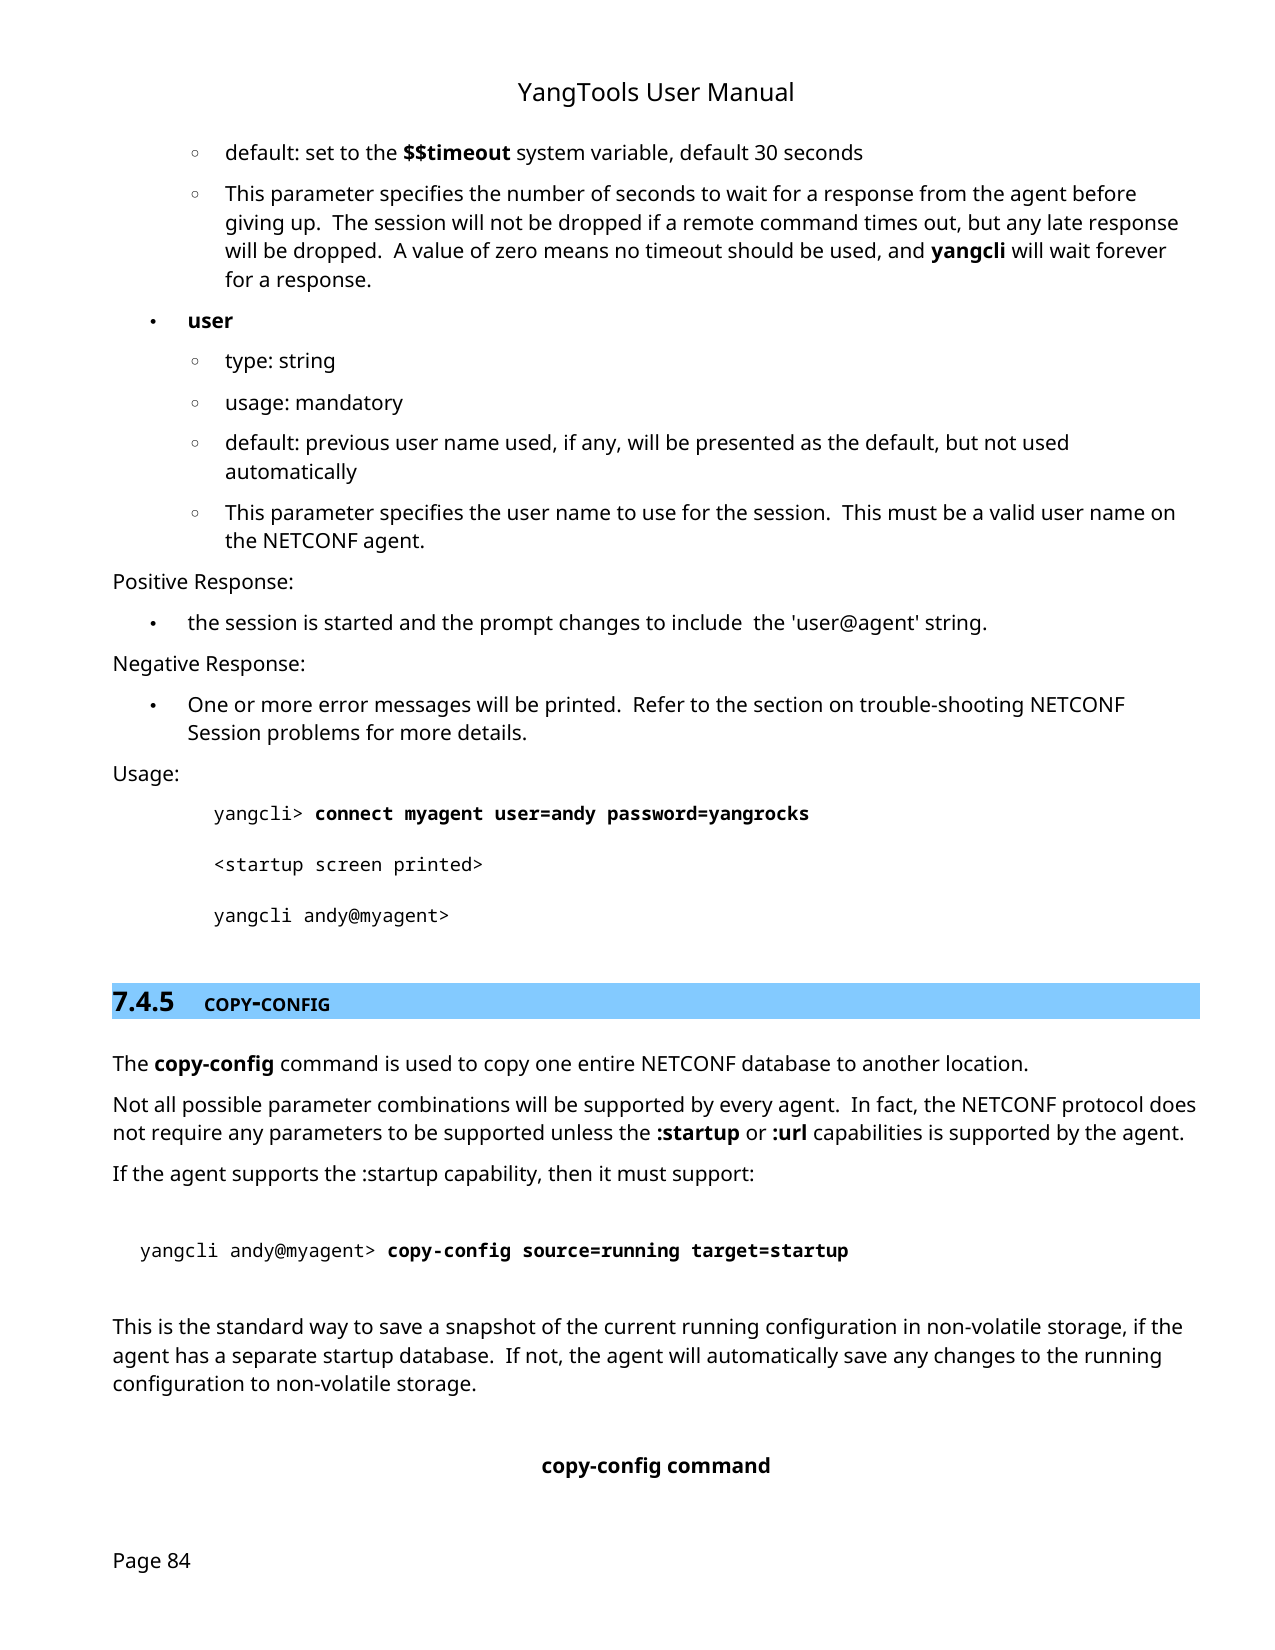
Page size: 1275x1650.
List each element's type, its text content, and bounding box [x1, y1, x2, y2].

text yangcli andy@myagent> copy-config source=running target=startup [139, 1237, 1200, 1263]
text Not all possible parameter combinations will be supported by every agent. In fact, the NETCONF protocol does not require any parameters to be supported unless the :startup or :url capabilities is supported by the agent. [112, 1090, 1200, 1147]
list type: string [187, 347, 1200, 375]
text Usage: [112, 759, 1200, 788]
subtitle copy-config command [127, 1451, 1185, 1480]
list One or more error messages will be printed. Refer to the section on trouble-shooting NETCONF Session problems for more details. [150, 690, 1200, 747]
text If the agent supports the :startup capability, then it must support: [112, 1159, 1200, 1187]
subtitle copy-config [112, 983, 1200, 1019]
list default: previous user name used, if any, will be presented as the default, but not used automatically [187, 428, 1200, 485]
text The copy-config command is used to copy one entire NETCONF database to another location. [112, 1049, 1200, 1077]
list the session is started and the prompt changes to include the 'user@agent' string. [150, 608, 1200, 637]
list usage: mandatory [187, 388, 1200, 416]
list user [150, 306, 1200, 334]
text Negative Response: [112, 649, 1200, 678]
list This parameter specifies the number of seconds to wait for a response from the agent before giving up. The session will not be dropped if a remote command times out, but any late response will be dropped. A value of zero means no timeout should be used, and yangcli will wait forever for a response. [187, 179, 1200, 293]
text Positive Response: [112, 567, 1200, 596]
list This parameter specifies the user name to use for the session. This must be a valid user name on the NETCONF agent. [187, 498, 1200, 555]
text This is the standard way to save a snapshot of the current running configuration in non-volatile storage, if the agent has a separate startup database. If not, the agent will automatically save any changes to the running configuration to non-volatile storage. [112, 1312, 1200, 1398]
text yangcli> connect myagent user=andy password=yangrocks <startup screen printed> yangcli andy@myagent> [139, 800, 1200, 953]
list default: set to the $$timeout system variable, default 30 seconds [187, 138, 1200, 167]
